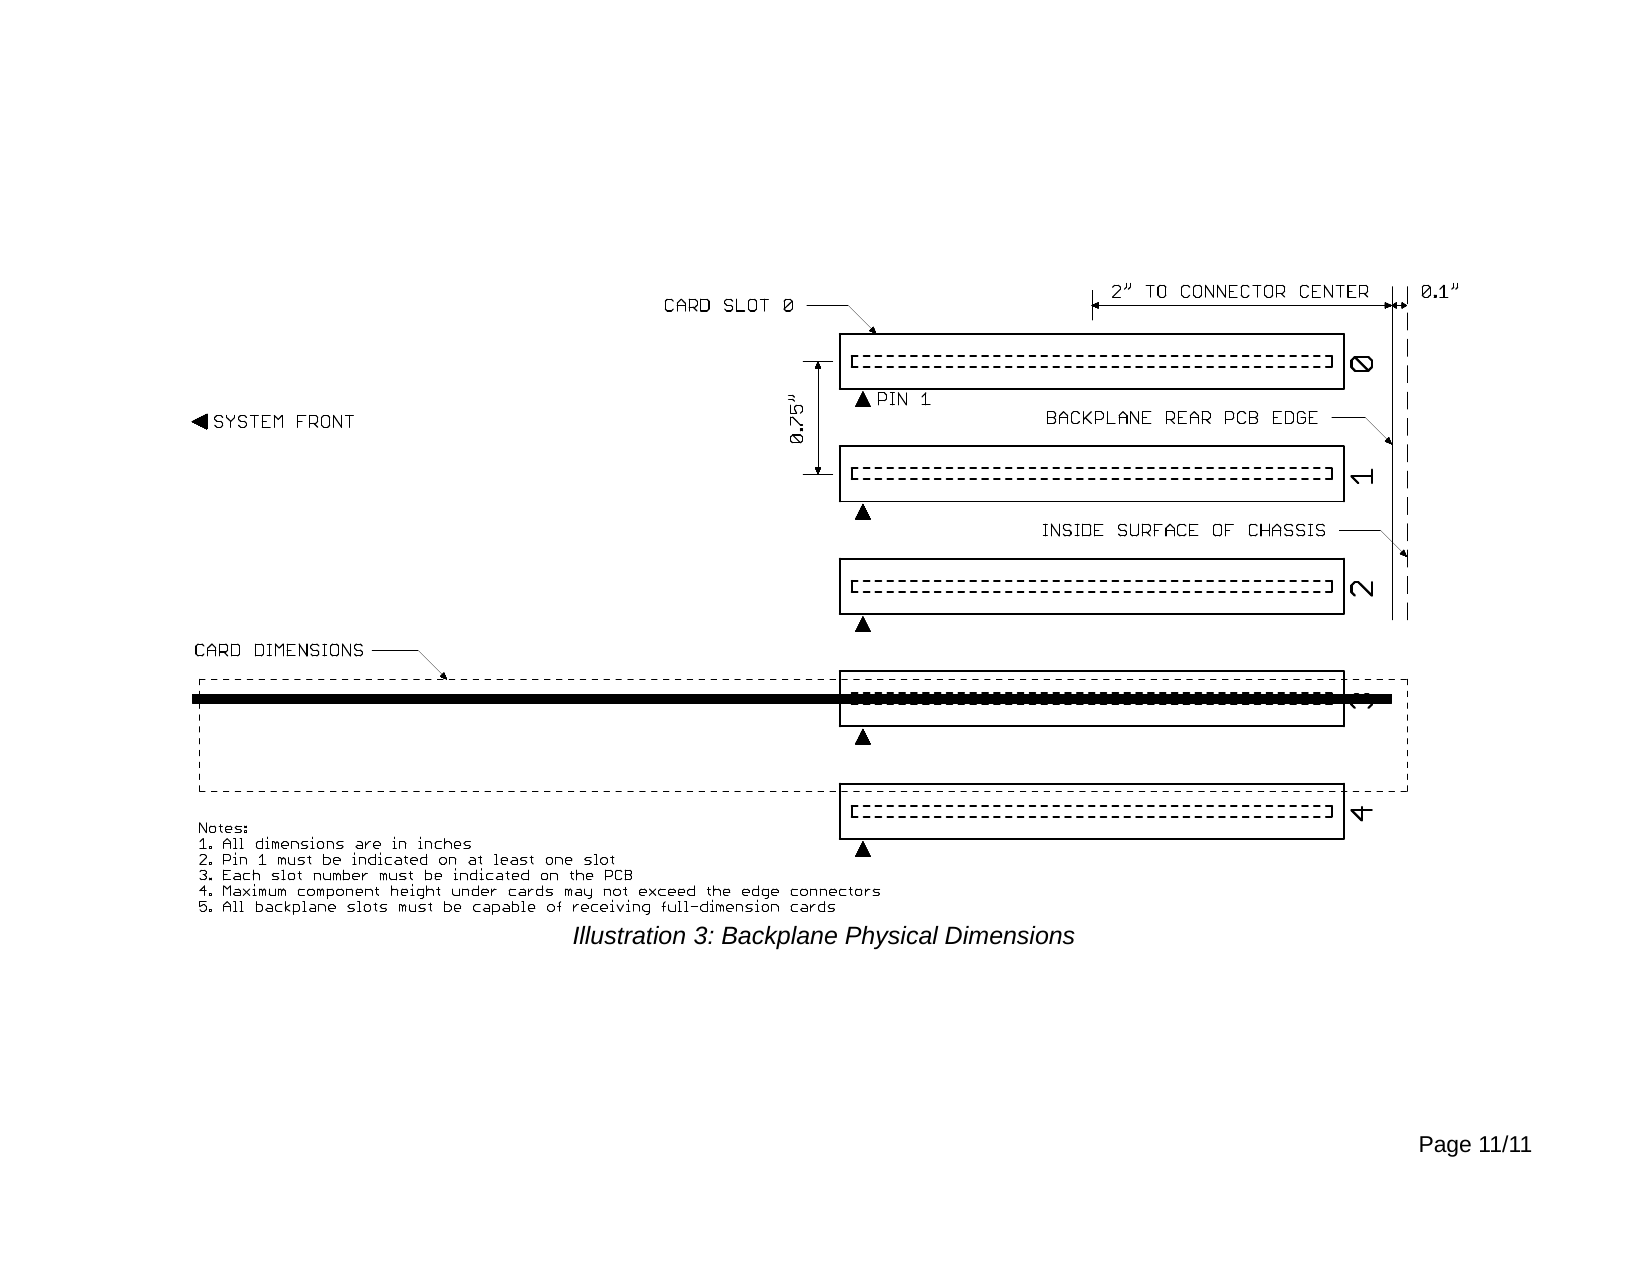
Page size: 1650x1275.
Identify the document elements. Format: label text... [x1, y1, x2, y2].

text Illustration 3: Backplane Physical Dimensions [191, 282, 1459, 950]
